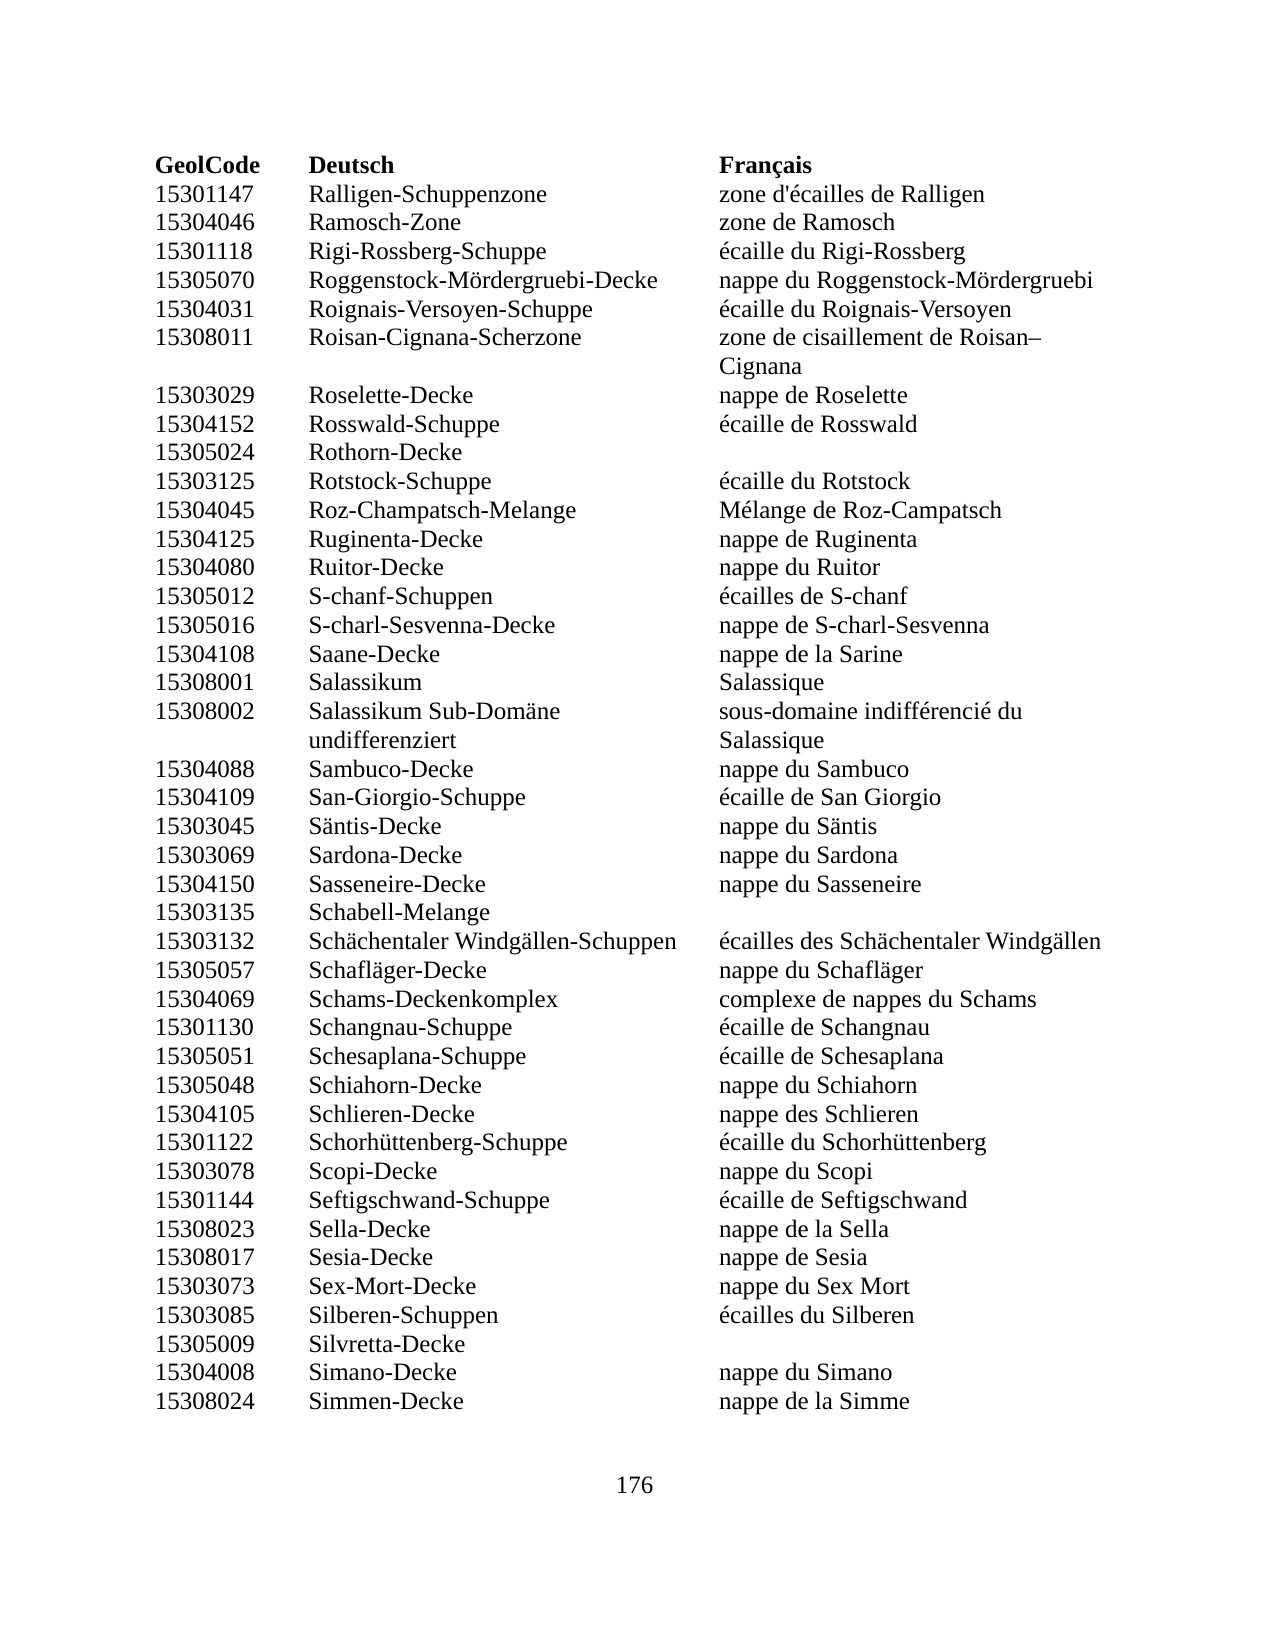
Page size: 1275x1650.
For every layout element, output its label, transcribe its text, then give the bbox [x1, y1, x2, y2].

table_cell 15303135 [150, 898, 304, 926]
table_cell 15305057 [150, 955, 304, 984]
table_cell écaille du Roignais-Versoyen [714, 294, 1125, 322]
table_cell 15303125 [150, 466, 304, 495]
table_cell Sardona-Decke [304, 840, 714, 869]
table_cell Sex-Mort-Decke [304, 1271, 714, 1300]
table_cell nappe du Schafläger [714, 955, 1125, 984]
table_cell 15308011 [150, 323, 304, 380]
table_cell Ruginenta-Decke [304, 524, 714, 552]
table_cell nappe du Roggenstock-Mördergruebi [714, 265, 1125, 294]
table_cell 15304150 [150, 869, 304, 897]
table_cell Schlieren-Decke [304, 1099, 714, 1127]
table_cell Schabell-Melange [304, 898, 714, 926]
table_cell écaille du Schorhüttenberg [714, 1128, 1125, 1156]
table_cell 15303132 [150, 926, 304, 955]
table_cell 15308001 [150, 668, 304, 696]
table_cell Scopi-Decke [304, 1156, 714, 1185]
table_header Français [714, 150, 1125, 179]
table_cell nappe du Sasseneire [714, 869, 1125, 897]
table_cell 15308024 [150, 1386, 304, 1415]
table_cell Simmen-Decke [304, 1386, 714, 1415]
table_cell 15301147 [150, 179, 304, 207]
table_cell 15308017 [150, 1243, 304, 1271]
table_cell Silberen-Schuppen [304, 1300, 714, 1329]
table_cell 15305024 [150, 438, 304, 466]
table_cell sous-domaine indifférencié du Salassique [714, 696, 1125, 754]
table_cell 15304008 [150, 1358, 304, 1386]
table_cell 15304125 [150, 524, 304, 552]
table_cell nappe du Sardona [714, 840, 1125, 869]
table_cell 15304088 [150, 754, 304, 782]
table_cell 15304046 [150, 208, 304, 236]
table_cell nappe de Roselette [714, 380, 1125, 409]
table_cell Rigi-Rossberg-Schuppe [304, 236, 714, 265]
table_cell 15304152 [150, 409, 304, 437]
table_cell 15308023 [150, 1214, 304, 1242]
table_cell 15308002 [150, 696, 304, 754]
table_cell S-charl-Sesvenna-Decke [304, 610, 714, 639]
table_cell Rotstock-Schuppe [304, 466, 714, 495]
table_cell complexe de nappes du Schams [714, 984, 1125, 1012]
table_cell 15303085 [150, 1300, 304, 1329]
table_cell 15305051 [150, 1041, 304, 1070]
table_cell Roisan-Cignana-Scherzone [304, 323, 714, 380]
table_cell Roignais-Versoyen-Schuppe [304, 294, 714, 322]
table_cell zone d'écailles de Ralligen [714, 179, 1125, 207]
table_cell 15303045 [150, 811, 304, 840]
table_cell nappe du Sex Mort [714, 1271, 1125, 1300]
table_cell nappe du Scopi [714, 1156, 1125, 1185]
table_cell Roselette-Decke [304, 380, 714, 409]
table_cell écaille de Schangnau [714, 1013, 1125, 1041]
table_cell Mélange de Roz-Campatsch [714, 495, 1125, 524]
table_header GeolCode [150, 150, 304, 179]
table_cell 15305009 [150, 1329, 304, 1357]
table_cell 15301122 [150, 1128, 304, 1156]
table_cell Schorhüttenberg-Schuppe [304, 1128, 714, 1156]
table_cell écailles du Silberen [714, 1300, 1125, 1329]
table_cell Sella-Decke [304, 1214, 714, 1242]
table_cell 15303073 [150, 1271, 304, 1300]
table_cell Ruitor-Decke [304, 553, 714, 581]
table_cell [714, 438, 1125, 466]
table_cell nappe du Schiahorn [714, 1070, 1125, 1099]
table_cell Schams-Deckenkomplex [304, 984, 714, 1012]
table_cell écailles des Schächentaler Windgällen [714, 926, 1125, 955]
table_cell nappe de la Simme [714, 1386, 1125, 1415]
table_cell nappe du Ruitor [714, 553, 1125, 581]
table_cell Saane-Decke [304, 639, 714, 667]
table_cell Salassique [714, 668, 1125, 696]
table_cell écaille de Rosswald [714, 409, 1125, 437]
table_cell Salassikum [304, 668, 714, 696]
table_cell Schesaplana-Schuppe [304, 1041, 714, 1070]
table_cell 15304105 [150, 1099, 304, 1127]
table_cell écailles de S-chanf [714, 581, 1125, 610]
table_cell 15301144 [150, 1185, 304, 1214]
table_cell 15303029 [150, 380, 304, 409]
table_cell 15305048 [150, 1070, 304, 1099]
table_cell Sesia-Decke [304, 1243, 714, 1271]
table_cell 15304031 [150, 294, 304, 322]
table_cell nappe du Simano [714, 1358, 1125, 1386]
table_cell Sambuco-Decke [304, 754, 714, 782]
table_cell 15301130 [150, 1013, 304, 1041]
table_cell 15301118 [150, 236, 304, 265]
table_cell nappe du Säntis [714, 811, 1125, 840]
table_cell Roz-Champatsch-Melange [304, 495, 714, 524]
table_cell 15305016 [150, 610, 304, 639]
table_cell San-Giorgio-Schuppe [304, 783, 714, 811]
table_cell Rothorn-Decke [304, 438, 714, 466]
table_cell écaille du Rotstock [714, 466, 1125, 495]
table_cell 15305012 [150, 581, 304, 610]
table_cell S-chanf-Schuppen [304, 581, 714, 610]
table_cell zone de cisaillement de Roisan–Cignana [714, 323, 1125, 380]
table_cell 15304108 [150, 639, 304, 667]
table_cell nappe des Schlieren [714, 1099, 1125, 1127]
table_cell Rosswald-Schuppe [304, 409, 714, 437]
table_cell nappe de Ruginenta [714, 524, 1125, 552]
table_cell écaille de San Giorgio [714, 783, 1125, 811]
table_cell 15303069 [150, 840, 304, 869]
table_cell 15304109 [150, 783, 304, 811]
table_cell nappe de S-charl-Sesvenna [714, 610, 1125, 639]
table_cell Roggenstock-Mördergruebi-Decke [304, 265, 714, 294]
table_cell nappe du Sambuco [714, 754, 1125, 782]
table_cell 15304069 [150, 984, 304, 1012]
table_cell Ralligen-Schuppenzone [304, 179, 714, 207]
table_cell Schiahorn-Decke [304, 1070, 714, 1099]
table_cell nappe de la Sella [714, 1214, 1125, 1242]
table_cell écaille de Schesaplana [714, 1041, 1125, 1070]
table_cell Schafläger-Decke [304, 955, 714, 984]
table_cell Silvretta-Decke [304, 1329, 714, 1357]
table_cell Ramosch-Zone [304, 208, 714, 236]
table_cell Salassikum Sub-Domäne undifferenziert [304, 696, 714, 754]
table_cell 15304045 [150, 495, 304, 524]
table_cell Schächentaler Windgällen-Schuppen [304, 926, 714, 955]
table_cell 15304080 [150, 553, 304, 581]
table_cell Simano-Decke [304, 1358, 714, 1386]
table_header Deutsch [304, 150, 714, 179]
table_cell écaille de Seftigschwand [714, 1185, 1125, 1214]
table_cell écaille du Rigi-Rossberg [714, 236, 1125, 265]
table_cell Säntis-Decke [304, 811, 714, 840]
table_cell [714, 898, 1125, 926]
table_cell 15303078 [150, 1156, 304, 1185]
table_cell nappe de Sesia [714, 1243, 1125, 1271]
table_cell 15305070 [150, 265, 304, 294]
table_cell [714, 1329, 1125, 1357]
table_cell nappe de la Sarine [714, 639, 1125, 667]
table_cell zone de Ramosch [714, 208, 1125, 236]
table_cell Seftigschwand-Schuppe [304, 1185, 714, 1214]
table_cell Sasseneire-Decke [304, 869, 714, 897]
table_cell Schangnau-Schuppe [304, 1013, 714, 1041]
